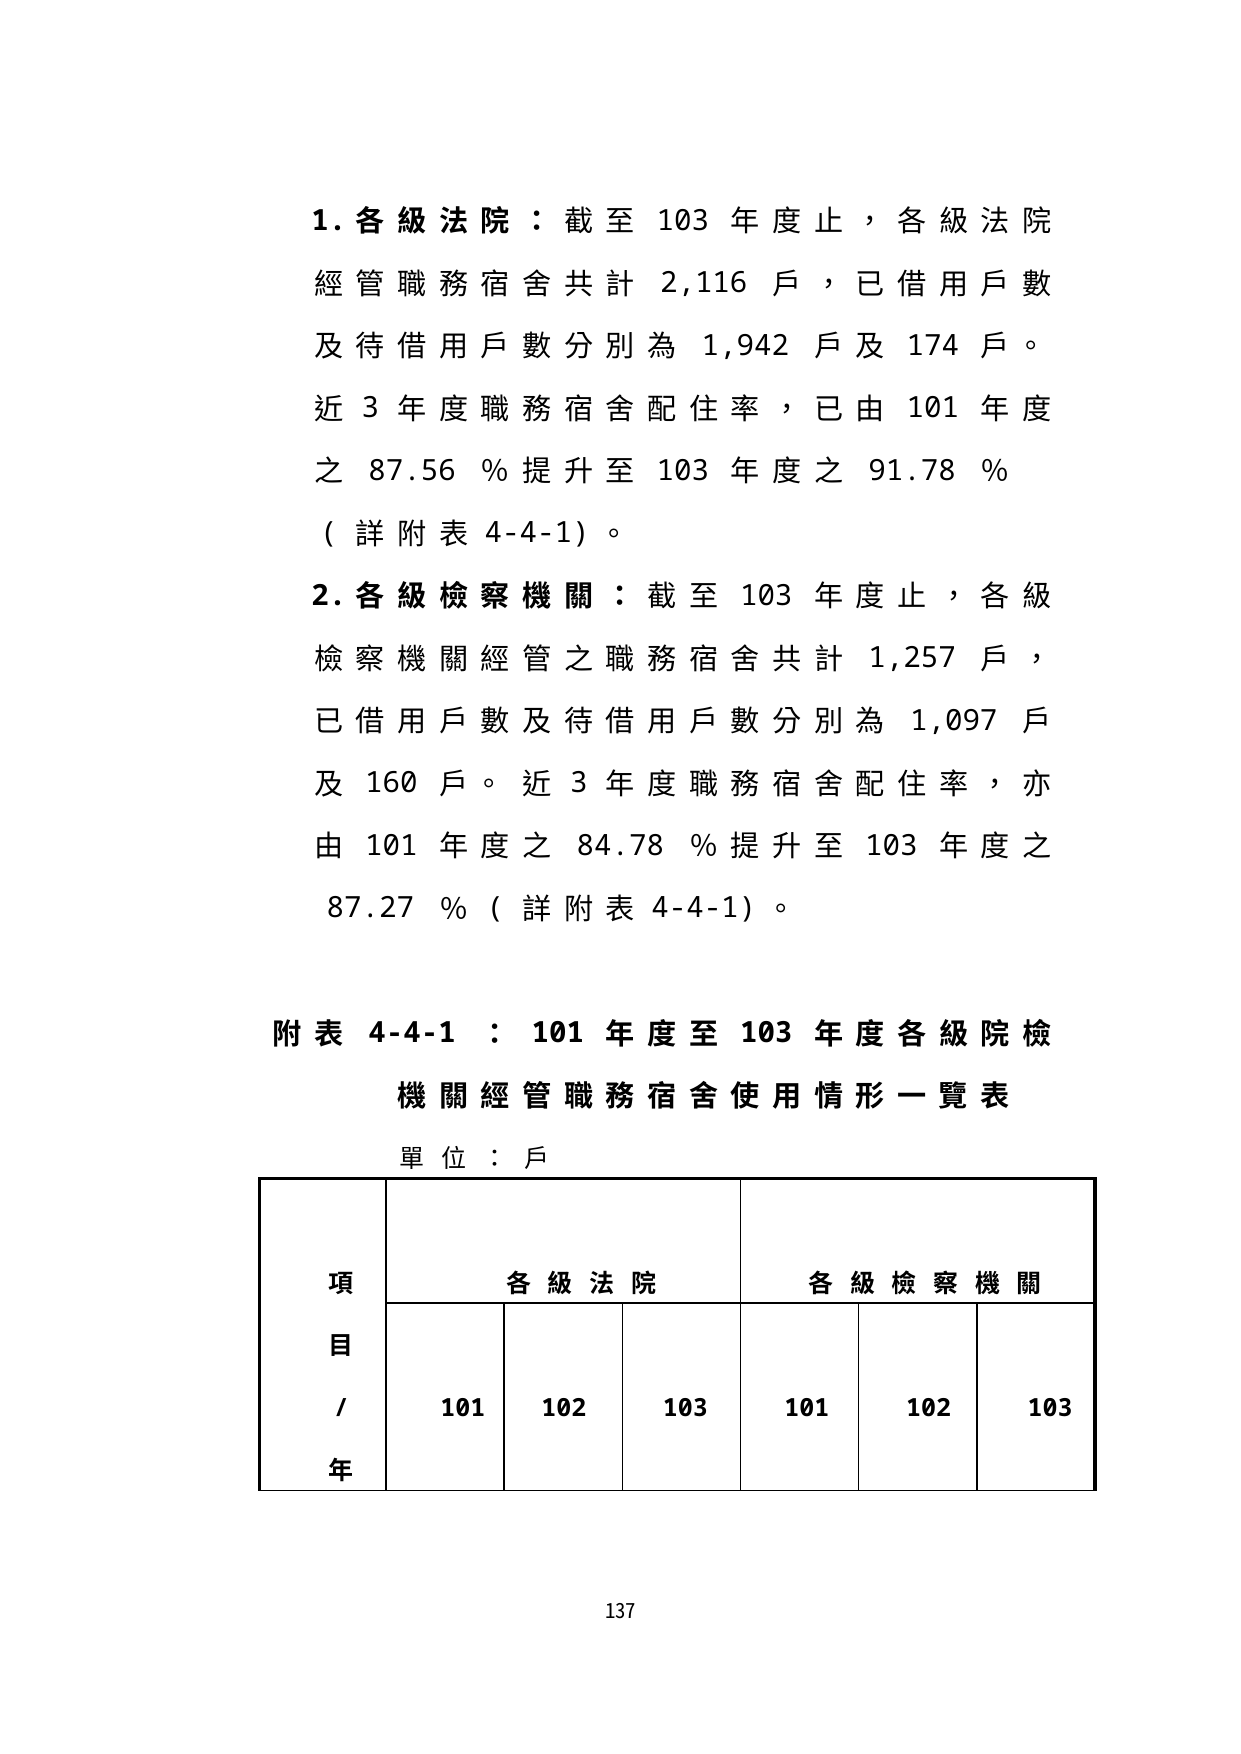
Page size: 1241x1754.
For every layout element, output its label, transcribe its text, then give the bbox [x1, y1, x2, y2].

table_cell 101 [387, 1304, 503, 1490]
text 2.各級檢察機關：截至103年度止，各級檢察機關經管之職務宿舍共計1,257戶，已借用戶數及待借用戶數分別為1,097戶及160戶。近3年度職務宿舍配住率，亦由101年度之84.78％提升至103年度之87.27％(詳附表4-4-1)。 [271, 552, 1058, 927]
table_header 各級法院 [387, 1180, 740, 1302]
table_cell 103 [978, 1304, 1093, 1490]
text 附表4-4-1：101年度至103年度各級院檢機關經管職務宿舍使用情形一覽表 單位：戶 [245, 990, 1071, 1177]
text 1.各級法院：截至103年度止，各級法院經管職務宿舍共計2,116戶，已借用戶數及待借用戶數分別為1,942戶及174戶。近3年度職務宿舍配住率，已由101年度之87.56％提升至103年度之91.78％(詳附表4-4-1)。 [271, 177, 1058, 552]
table_cell 102 [859, 1304, 976, 1490]
table_header 各級檢察機關 [741, 1180, 1093, 1302]
table_cell 101 [741, 1304, 858, 1490]
table_cell 102 [505, 1304, 622, 1490]
table_cell 103 [623, 1304, 740, 1490]
table_header 項目 /年度 [261, 1180, 385, 1490]
